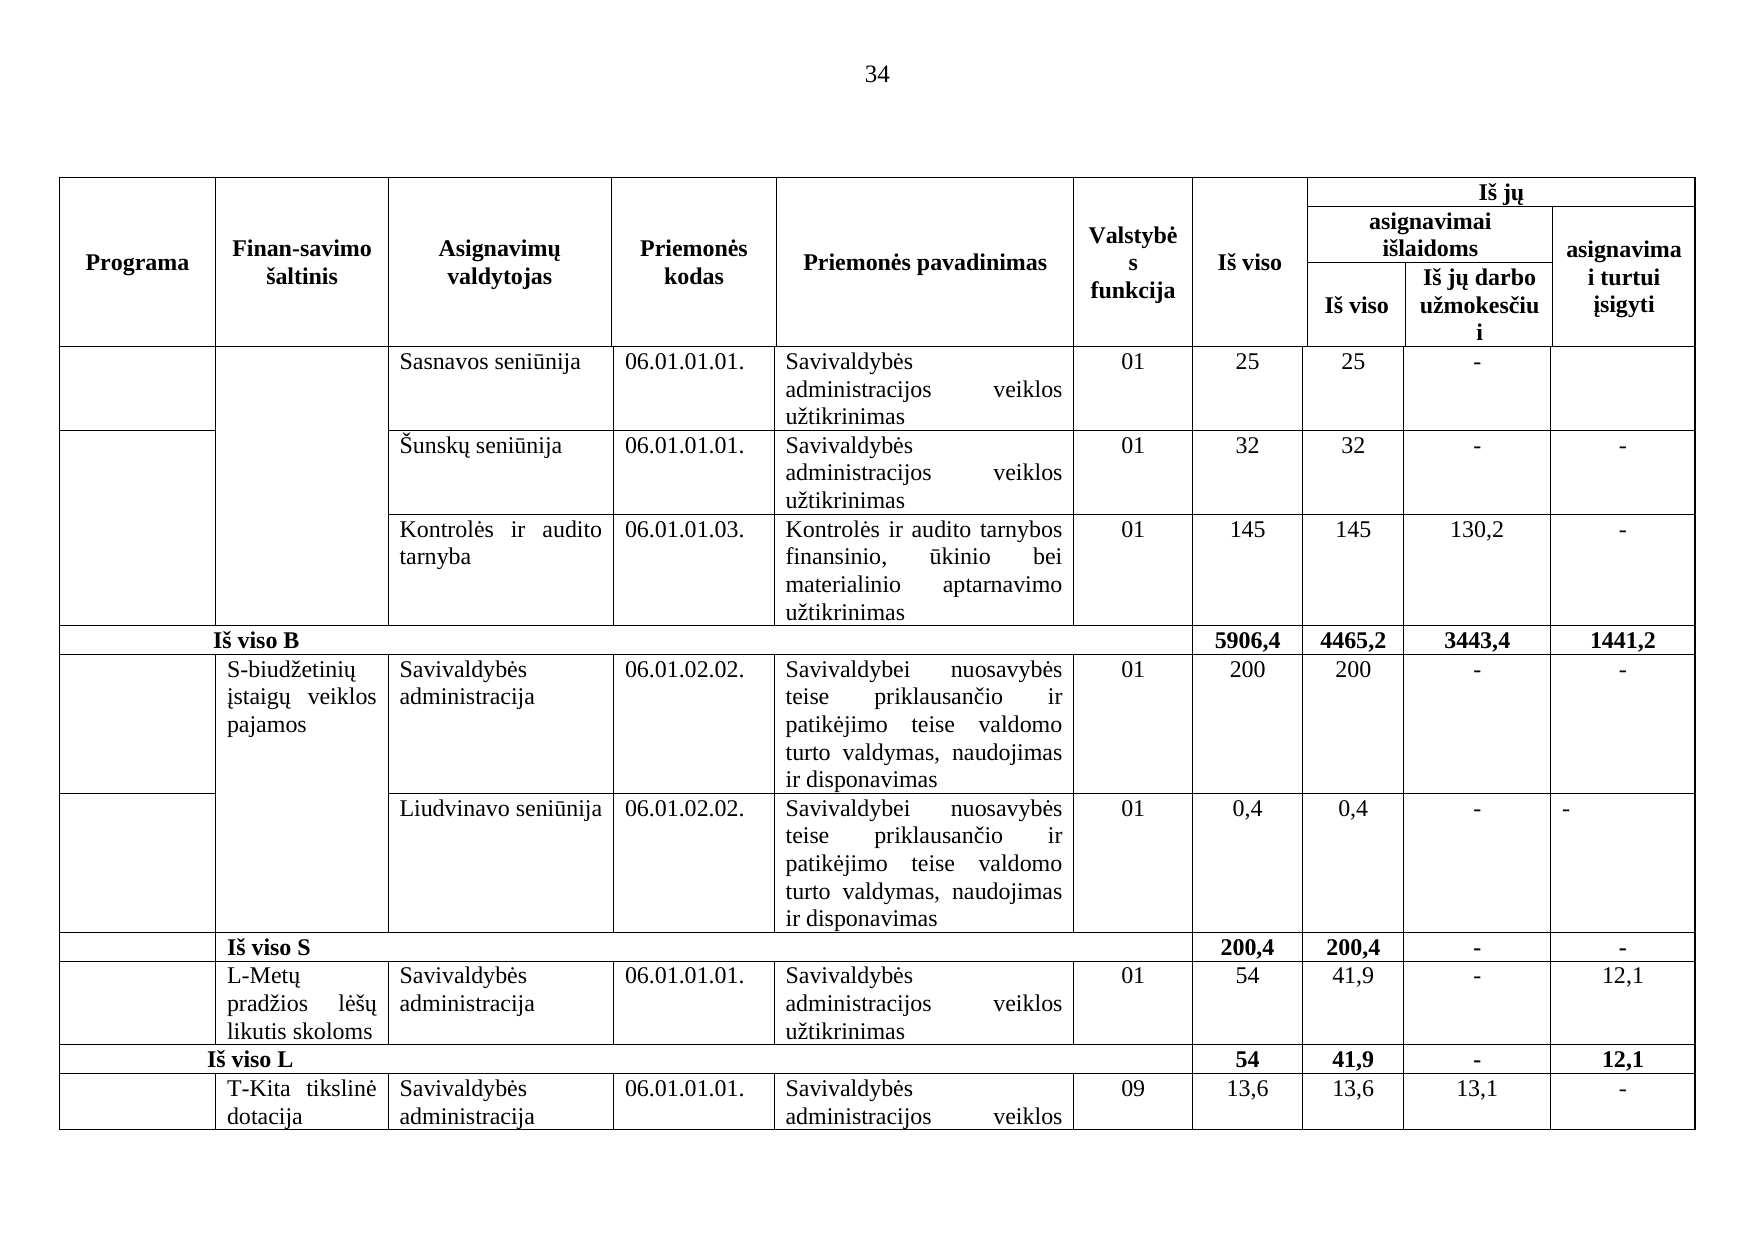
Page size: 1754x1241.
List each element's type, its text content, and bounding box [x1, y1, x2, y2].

table_cell 130,2 [1404, 515, 1550, 625]
table_cell [60, 655, 215, 793]
table_cell 06.01.01.01. [614, 431, 774, 514]
table_cell 01 [1074, 347, 1192, 430]
table_cell Iš viso [1308, 263, 1405, 346]
table_cell [216, 347, 388, 625]
table_cell 01 [1074, 962, 1192, 1044]
table_cell - [1404, 655, 1550, 793]
table_cell [60, 1074, 215, 1129]
table_cell Kontrolės ir audito tarnybos finansinio, ūkinio bei materialinio aptarnavimo užtikrinimas [775, 515, 1073, 625]
table_cell 09 [1074, 1074, 1192, 1129]
table_header Finan-savimo šaltinis [216, 178, 388, 346]
table_cell - [1404, 933, 1550, 961]
table_cell S-biudžetinių įstaigų veiklos pajamos [216, 655, 388, 932]
table_cell Iš viso L [60, 1045, 1192, 1073]
table_cell Iš viso B [60, 626, 1192, 654]
table_cell Savivaldybės administracijos veiklos užtikrinimas [775, 962, 1073, 1044]
table_cell 12,1 [1551, 962, 1694, 1044]
table_cell 200 [1193, 655, 1302, 793]
table_cell 25 [1303, 347, 1403, 430]
table_cell Savivaldybės administracija [389, 962, 613, 1044]
table_cell 41,9 [1303, 1045, 1403, 1073]
table_cell - [1551, 794, 1694, 932]
table_cell - [1404, 794, 1550, 932]
table_header Asignavimų valdytojas [389, 178, 611, 346]
table_header Iš jų [1308, 178, 1694, 206]
table_cell Kontrolės ir audito tarnyba [389, 515, 613, 625]
table_cell T-Kita tikslinė dotacija [216, 1074, 388, 1129]
table_cell - [1404, 347, 1550, 430]
table_cell Šunskų seniūnija [389, 431, 613, 514]
table_cell - [1551, 655, 1694, 793]
table_cell 06.01.02.02. [614, 794, 774, 932]
table_cell 25 [1193, 347, 1302, 430]
table_cell [1551, 347, 1694, 430]
table_cell 01 [1074, 431, 1192, 514]
table_cell Savivaldybės administracija [389, 1074, 613, 1129]
table_cell 06.01.02.02. [614, 655, 774, 793]
table_cell Savivaldybei nuosavybės teise priklausančio ir patikėjimo teise valdomo turto valdymas, naudojimas ir disponavimas [775, 655, 1073, 793]
table_cell 41,9 [1303, 962, 1403, 1044]
table_cell Savivaldybės administracijos veiklos [775, 1074, 1073, 1129]
table_cell 13,6 [1193, 1074, 1302, 1129]
table_cell Sasnavos seniūnija [389, 347, 613, 430]
table_cell 200 [1303, 655, 1403, 793]
table_cell 06.01.01.01. [614, 1074, 774, 1129]
table_cell L-Metų pradžios lėšų likutis skoloms [216, 962, 388, 1044]
table_cell Iš jų darbo užmokesčiui [1406, 263, 1552, 346]
table_cell Savivaldybei nuosavybės teise priklausančio ir patikėjimo teise valdomo turto valdymas, naudojimas ir disponavimas [775, 794, 1073, 932]
table_cell 32 [1303, 431, 1403, 514]
table_header Valstybės funkcija [1074, 178, 1192, 346]
table_cell - [1404, 962, 1550, 1044]
table_cell 54 [1193, 1045, 1302, 1073]
table_header Iš viso [1193, 178, 1307, 346]
table_cell 13,1 [1404, 1074, 1550, 1129]
table_cell 54 [1193, 962, 1302, 1044]
table_cell - [1404, 1045, 1550, 1073]
table_cell 01 [1074, 794, 1192, 932]
table_cell - [1551, 1074, 1694, 1129]
table_cell 0,4 [1193, 794, 1302, 932]
table_header Priemonės kodas [612, 178, 776, 346]
table_cell 06.01.01.03. [614, 515, 774, 625]
table_cell - [1551, 515, 1694, 625]
table_cell [60, 933, 215, 961]
table_cell 06.01.01.01. [614, 962, 774, 1044]
table_cell 145 [1193, 515, 1302, 625]
table_cell 5906,4 [1193, 626, 1302, 654]
table_cell 01 [1074, 515, 1192, 625]
table_cell - [1404, 431, 1550, 514]
table_cell [60, 431, 215, 625]
table_cell [60, 794, 215, 932]
table_cell 01 [1074, 655, 1192, 793]
table_cell 3443,4 [1404, 626, 1550, 654]
table_cell - [1551, 933, 1694, 961]
table_cell Savivaldybės administracijos veiklos užtikrinimas [775, 431, 1073, 514]
table_cell 1441,2 [1551, 626, 1694, 654]
table_cell 13,6 [1303, 1074, 1403, 1129]
table_cell [60, 962, 215, 1044]
table_cell 4465,2 [1303, 626, 1403, 654]
table_cell Savivaldybės administracijos veiklos užtikrinimas [775, 347, 1073, 430]
table_cell Iš viso S [216, 933, 1192, 961]
table_cell Liudvinavo seniūnija [389, 794, 613, 932]
table_cell 06.01.01.01. [614, 347, 774, 430]
table_cell 145 [1303, 515, 1403, 625]
table_cell Savivaldybės administracija [389, 655, 613, 793]
table_cell 0,4 [1303, 794, 1403, 932]
table_cell - [1551, 431, 1694, 514]
table_cell asignavimai išlaidoms [1308, 207, 1552, 262]
table_cell 12,1 [1551, 1045, 1694, 1073]
table_cell asignavimai turtui įsigyti [1553, 207, 1694, 346]
table_header Programa [60, 178, 215, 346]
table_cell 200,4 [1303, 933, 1403, 961]
table_cell 200,4 [1193, 933, 1302, 961]
table_header Priemonės pavadinimas [777, 178, 1073, 346]
table_cell [60, 347, 215, 430]
table_cell 32 [1193, 431, 1302, 514]
